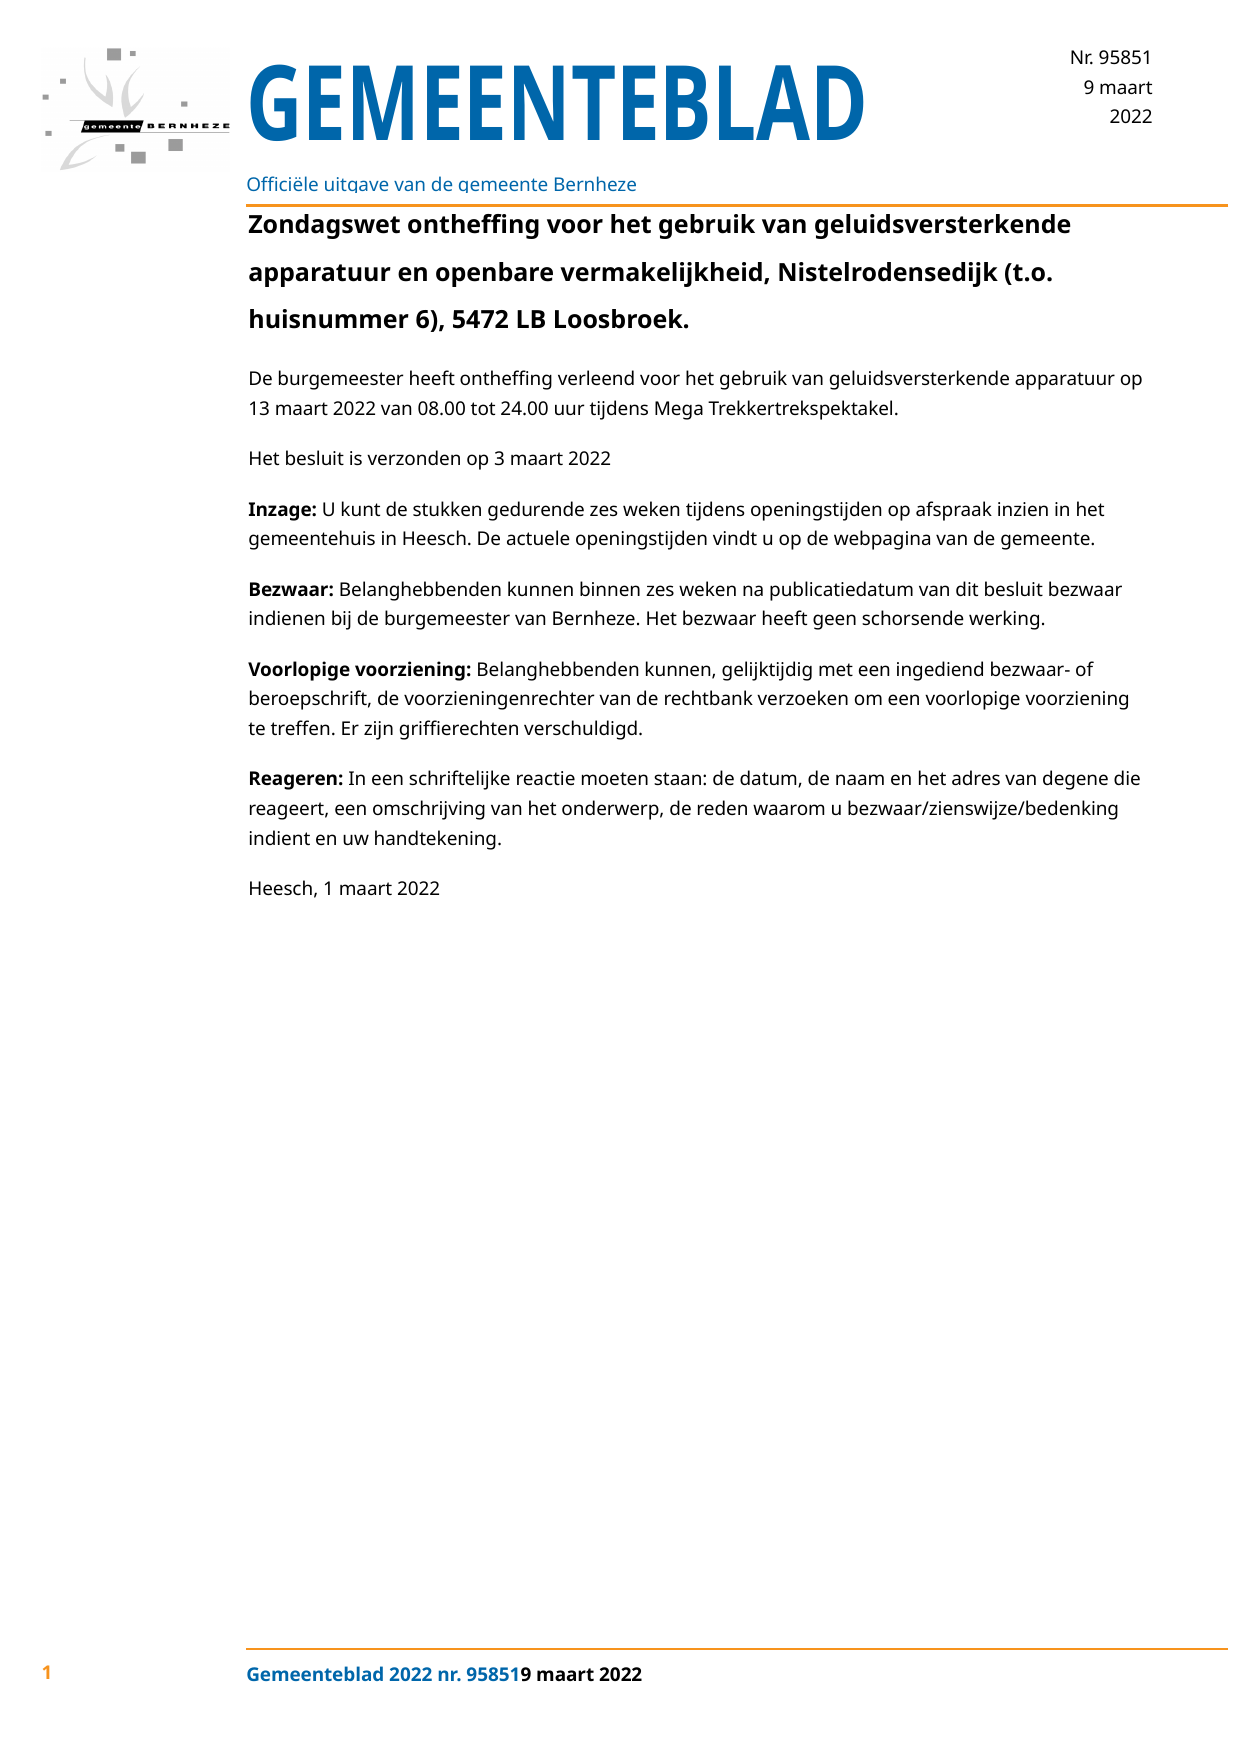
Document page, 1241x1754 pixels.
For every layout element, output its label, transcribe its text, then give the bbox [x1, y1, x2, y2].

text Heesch, 1 maart 2022 [248, 875, 1152, 901]
text De burgemeester heeft ontheffing verleend voor het gebruik van geluidsversterkende apparatuur op 13 maart 2022 van 08.00 tot 24.00 uur tijdens Mega Trekkertrekspektakel. [248, 366, 1152, 421]
text Het besluit is verzonden op 3 maart 2022 [248, 446, 1152, 471]
picture [41, 47, 231, 172]
text Voorlopige voorziening: Belanghebbenden kunnen, gelijktijdig met een ingediend bezwaar- of beroepschrift, de voorzieningenrechter van de rechtbank verzoeken om een voorlopige voorziening te treffen. Er zijn griffierechten verschuldigd. [248, 656, 1152, 741]
text Inzage: U kunt de stukken gedurende zes weken tijdens openingstijden op afspraak inzien in het gemeentehuis in Heesch. De actuele openingstijden vindt u op de webpagina van de gemeente. [248, 496, 1152, 551]
text Zondagswet ontheffing voor het gebruik van geluidsversterkende apparatuur en openbare vermakelijkheid, Nistelrodensedijk (t.o. huisnummer 6), 5472 LB Loosbroek. [248, 207, 1152, 336]
text Reageren: In een schriftelijke reactie moeten staan: de datum, de naam en het adres van degene die reageert, een omschrijving van het onderwerp, de reden waarom u bezwaar/zienswijze/bedenking indient en uw handtekening. [248, 766, 1152, 850]
text Bezwaar: Belanghebbenden kunnen binnen zes weken na publicatiedatum van dit besluit bezwaar indienen bij de burgemeester van Bernheze. Het bezwaar heeft geen schorsende werking. [248, 576, 1152, 631]
